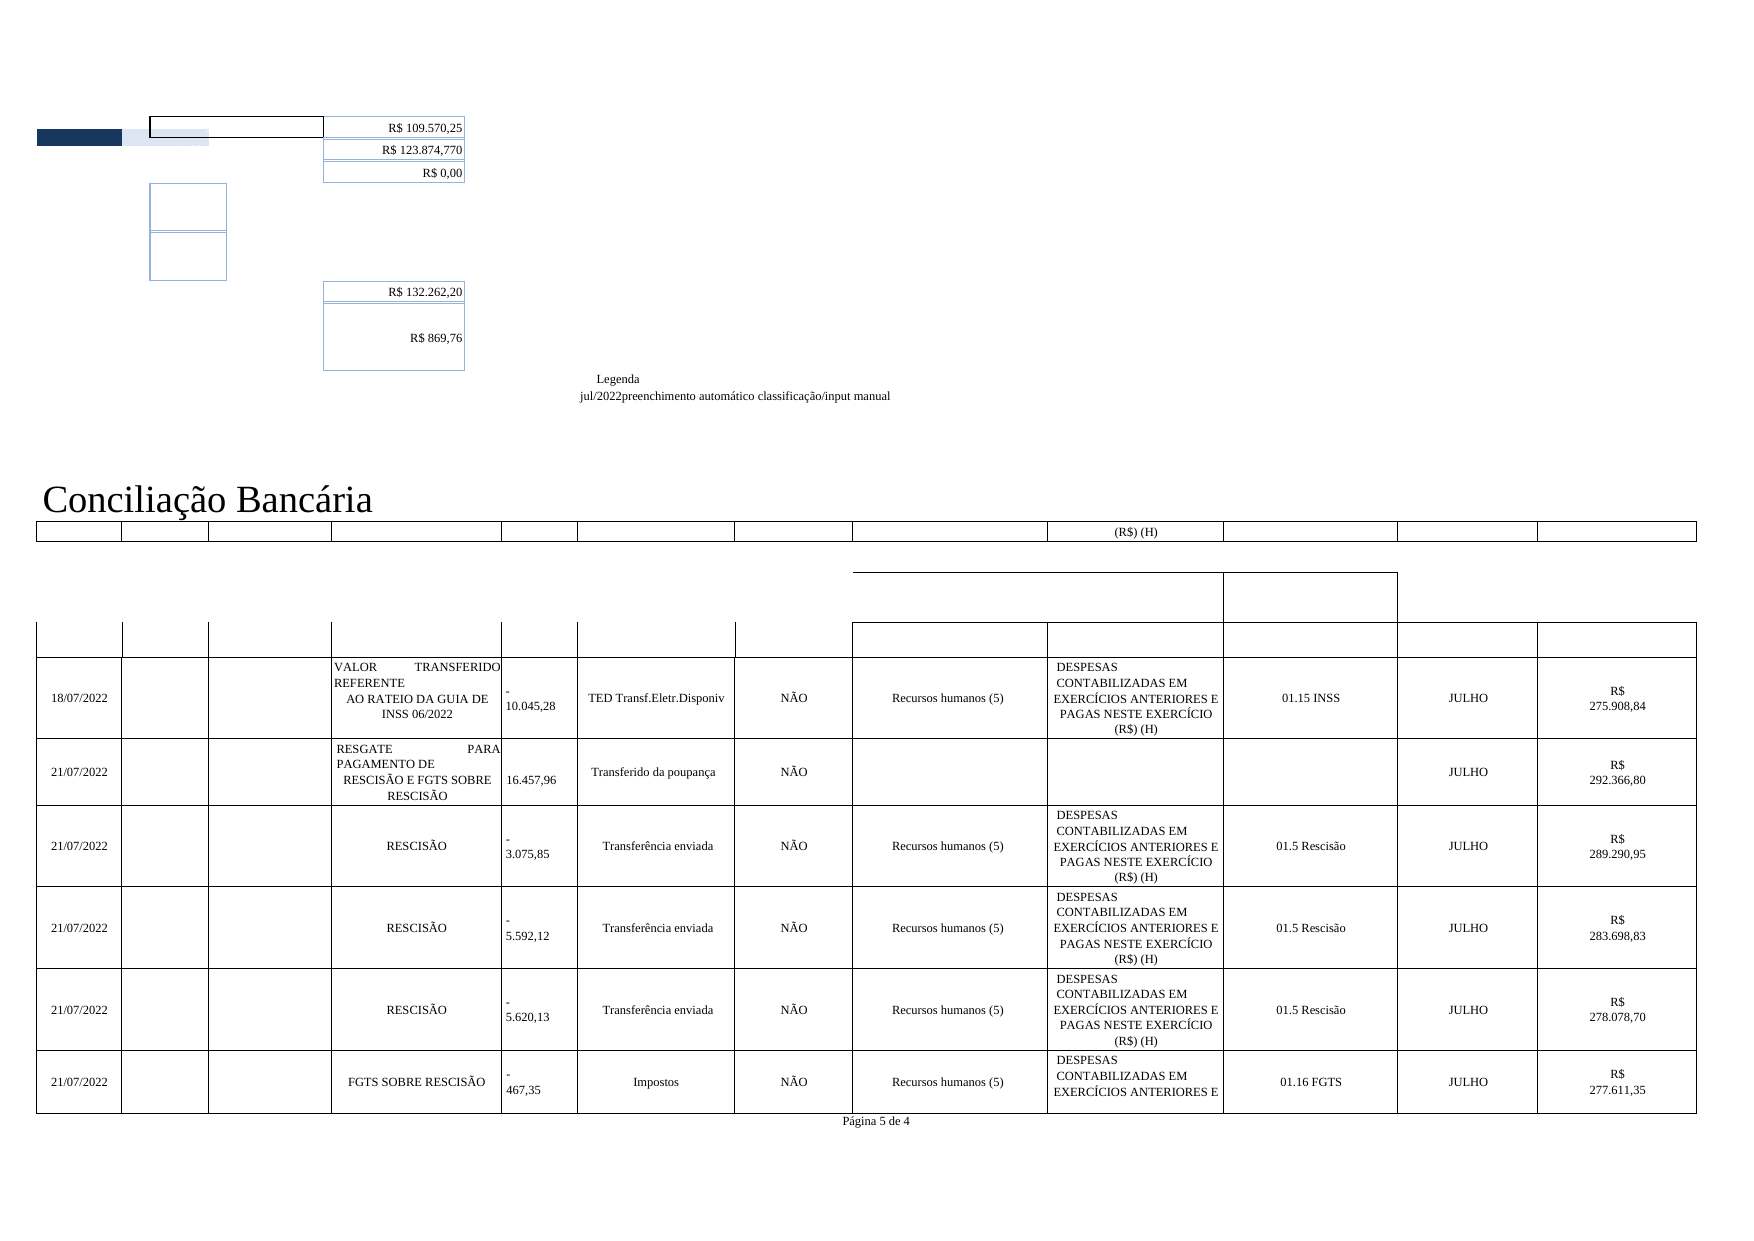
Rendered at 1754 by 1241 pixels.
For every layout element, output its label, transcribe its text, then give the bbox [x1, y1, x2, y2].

table_header [1538, 572, 1696, 622]
table_cell NÃO [735, 1051, 852, 1113]
table_header Resumo Geral [1224, 573, 1397, 622]
table_cell RESCISÃO [332, 806, 501, 886]
table_cell 01.15 INSS [1224, 658, 1397, 738]
table_cell [122, 887, 208, 968]
table_cell DESPESAS CONTABILIZADAS EM EXERCÍCIOS ANTERIORES E PAGAS NESTE EXERCÍCIO (R$) (H) [1048, 658, 1223, 738]
table_cell TED Transf.Eletr.Disponiv [578, 658, 734, 738]
table_header Analitico de Credor [1398, 572, 1537, 622]
table_cell NÃO [735, 887, 852, 968]
table_cell 21/07/2022 [37, 1051, 121, 1113]
table_cell mês de competencia [1398, 623, 1537, 657]
table_cell [209, 739, 331, 804]
table_cell FGTS SOBRE RESCISÃO [332, 1051, 501, 1113]
table_cell [122, 1051, 208, 1113]
table_cell RESCISÃO [332, 969, 501, 1049]
table_cell Transferência enviada [578, 969, 734, 1049]
table_cell 16.457,96 [502, 739, 577, 804]
table_cell - 5.620,13 [502, 969, 577, 1049]
table_cell [1398, 522, 1537, 541]
table_cell Recursos humanos (5) [853, 969, 1047, 1049]
table_cell R$ 292.366,80 [1538, 739, 1696, 804]
table_cell - 10.045,28 [502, 658, 577, 738]
table_cell [502, 522, 577, 541]
table_cell [209, 1051, 331, 1113]
table_cell [735, 522, 852, 541]
table_cell 01.5 Rescisão [1224, 887, 1397, 968]
table_cell Número documento [123, 622, 208, 657]
table_cell Transferência enviada [578, 887, 734, 968]
table_cell 21/07/2022 [37, 969, 121, 1049]
table_cell [122, 522, 208, 541]
table_cell Transferido da poupança [578, 739, 734, 804]
table_cell Recursos humanos (5) [853, 1051, 1047, 1113]
table_cell JULHO [1398, 887, 1537, 968]
table_cell NÃO [735, 739, 852, 804]
table_cell R$ 277.611,35 [1538, 1051, 1696, 1113]
table_cell 21/07/2022 [37, 806, 121, 886]
table_cell Movimentação entre contas? [736, 622, 852, 657]
table_cell NÃO [735, 806, 852, 886]
table_cell NÃO [735, 969, 852, 1049]
table_cell [578, 522, 734, 541]
table_cell DESPESAS CONTABILIZADAS EM EXERCÍCIOS ANTERIORES E [1048, 1051, 1223, 1113]
table_cell [332, 522, 501, 541]
table_cell Descrição [332, 622, 501, 657]
table_cell JULHO [1398, 969, 1537, 1049]
table_cell [37, 522, 121, 541]
table_cell Finalidade [853, 623, 1047, 657]
table_cell Transferência enviada [578, 806, 734, 886]
table_cell - 3.075,85 [502, 806, 577, 886]
table_cell Recursos humanos (5) [853, 887, 1047, 968]
table_cell R$ 289.290,95 [1538, 806, 1696, 886]
table_cell VALOR PAGO [502, 622, 577, 657]
table_cell NÃO [735, 658, 852, 738]
table_cell [853, 522, 1047, 541]
table_cell VALOR TRANSFERIDO REFERENTE AO RATEIO DA GUIA DE INSS 06/2022 [332, 658, 501, 738]
table_cell Data [37, 622, 122, 657]
table_cell [122, 739, 208, 804]
table_cell Saldo [1538, 623, 1696, 657]
table_cell DESPESAS CONTABILIZADAS EM EXERCÍCIOS ANTERIORES E PAGAS NESTE EXERCÍCIO (R$) (H) [1048, 806, 1223, 886]
table_cell R$ 275.908,84 [1538, 658, 1696, 738]
table_cell [1224, 739, 1397, 804]
table_cell RESCISÃO [332, 887, 501, 968]
table_cell R$ 278.078,70 [1538, 969, 1696, 1049]
table_cell 21/07/2022 [37, 887, 121, 968]
table_cell 01.5 Rescisão [1224, 806, 1397, 886]
table_cell [1224, 522, 1397, 541]
table_cell Natureza da despesa / histórico [578, 622, 735, 657]
table_cell (R$) (H) [1048, 522, 1223, 541]
table_cell JULHO [1398, 739, 1537, 804]
table_cell [122, 969, 208, 1049]
table_cell 21/07/2022 [37, 739, 121, 804]
table_cell [122, 806, 208, 886]
table_header Anexo RP-08 [853, 573, 1223, 622]
table_cell Classificação [1224, 623, 1397, 657]
table_cell Recursos humanos (5) [853, 658, 1047, 738]
table_cell DESPESAS CONTABILIZADAS EM EXERCÍCIOS ANTERIORES E PAGAS NESTE EXERCÍCIO (R$) (H) [1048, 887, 1223, 968]
table_cell [209, 658, 331, 738]
table_cell [209, 522, 331, 541]
table_cell JULHO [1398, 806, 1537, 886]
table_cell 18/07/2022 [37, 658, 121, 738]
table_cell CNPJ/CPF [209, 622, 331, 657]
table_cell DESPESAS CONTABILIZADAS EM EXERCÍCIOS ANTERIORES E PAGAS NESTE EXERCÍCIO (R$) (H) [1048, 969, 1223, 1049]
table_header [37, 572, 852, 622]
table_cell RESGATE PARA PAGAMENTO DE RESCISÃO E FGTS SOBRE RESCISÃO [332, 739, 501, 804]
table_cell Recursos humanos (5) [853, 806, 1047, 886]
table_cell - 467,35 [502, 1051, 577, 1113]
table_cell JULHO [1398, 658, 1537, 738]
table_cell JULHO [1398, 1051, 1537, 1113]
table_cell 01.5 Rescisão [1224, 969, 1397, 1049]
table_cell [853, 739, 1047, 804]
table_cell 01.16 FGTS [1224, 1051, 1397, 1113]
table_cell R$ 283.698,83 [1538, 887, 1696, 968]
table_cell Impostos [578, 1051, 734, 1113]
table_cell [209, 806, 331, 886]
table_cell [209, 887, 331, 968]
table_cell [122, 658, 208, 738]
table_cell - 5.592,12 [502, 887, 577, 968]
table_cell Competencia [1048, 623, 1223, 657]
table_cell [1538, 522, 1696, 541]
table_cell [209, 969, 331, 1049]
table_cell [1048, 739, 1223, 804]
